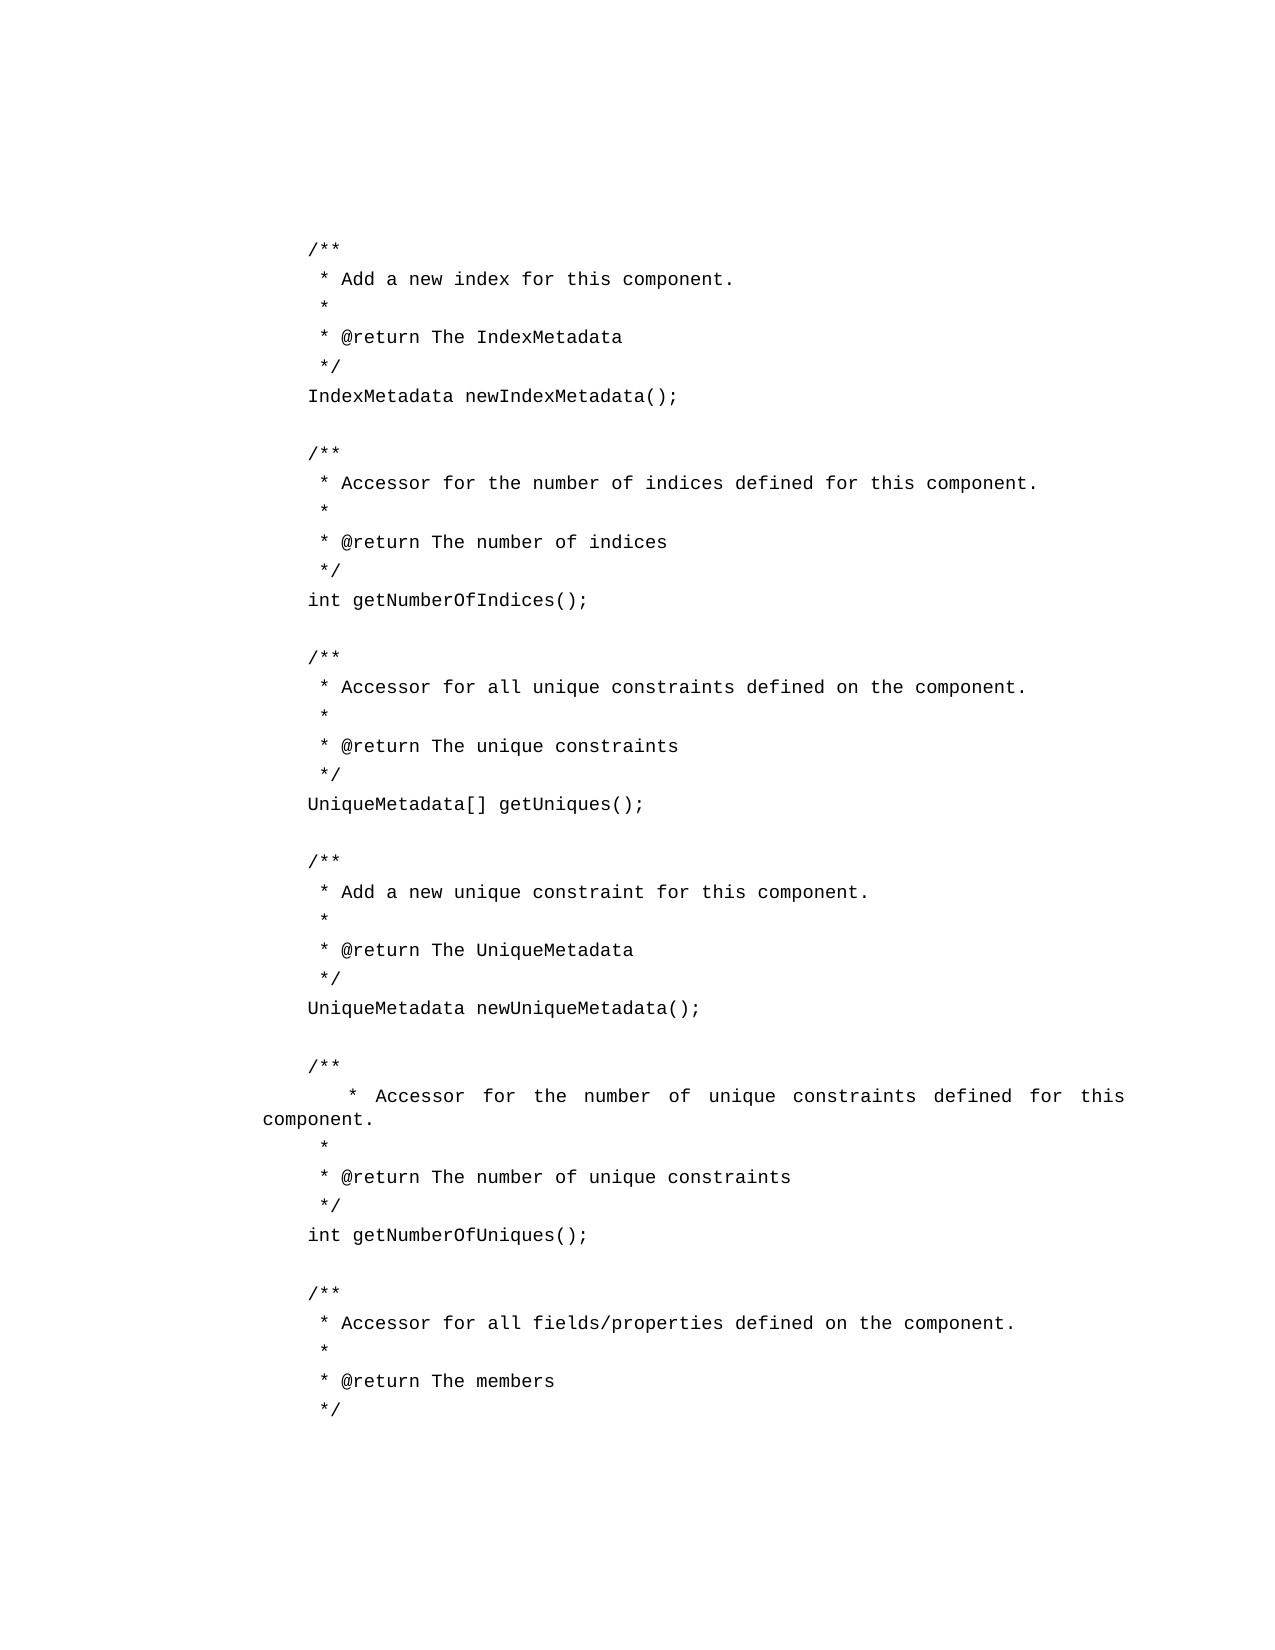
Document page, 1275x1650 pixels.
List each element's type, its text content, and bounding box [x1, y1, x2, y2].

text * Add a new unique constraint for this component. [262, 881, 1125, 904]
text int getNumberOfIndices(); [262, 589, 1125, 612]
text * @return The members [262, 1370, 1125, 1393]
text * @return The number of indices [262, 531, 1125, 554]
text /** [262, 852, 1125, 874]
text * Accessor for all fields/properties defined on the component. [262, 1312, 1125, 1335]
text */ [262, 968, 1125, 991]
text */ [262, 356, 1125, 379]
text * @return The IndexMetadata [262, 327, 1125, 349]
text /** [262, 239, 1125, 262]
text * [262, 1341, 1125, 1364]
text * @return The number of unique constraints [262, 1166, 1125, 1189]
text */ [262, 1399, 1125, 1422]
text * [262, 706, 1125, 729]
text /** [262, 647, 1125, 670]
text /** [262, 1283, 1125, 1306]
text IndexMetadata newIndexMetadata(); [262, 385, 1125, 408]
text /** [262, 1056, 1125, 1079]
text * [262, 297, 1125, 320]
text */ [262, 764, 1125, 787]
text * Accessor for the number of indices defined for this component. [262, 472, 1125, 495]
text UniqueMetadata[] getUniques(); [262, 793, 1125, 816]
text * Accessor for all unique constraints defined on the component. [262, 677, 1125, 699]
text int getNumberOfUniques(); [262, 1224, 1125, 1247]
text * [262, 502, 1125, 524]
text */ [262, 560, 1125, 583]
text */ [262, 1195, 1125, 1218]
text UniqueMetadata newUniqueMetadata(); [262, 997, 1125, 1020]
text * Accessor for the number of unique constraints defined for this component. [262, 1085, 1125, 1131]
text * [262, 1137, 1125, 1160]
text * [262, 910, 1125, 933]
text /** [262, 443, 1125, 466]
text * @return The unique constraints [262, 735, 1125, 758]
text * Add a new index for this component. [262, 268, 1125, 291]
text * @return The UniqueMetadata [262, 939, 1125, 962]
